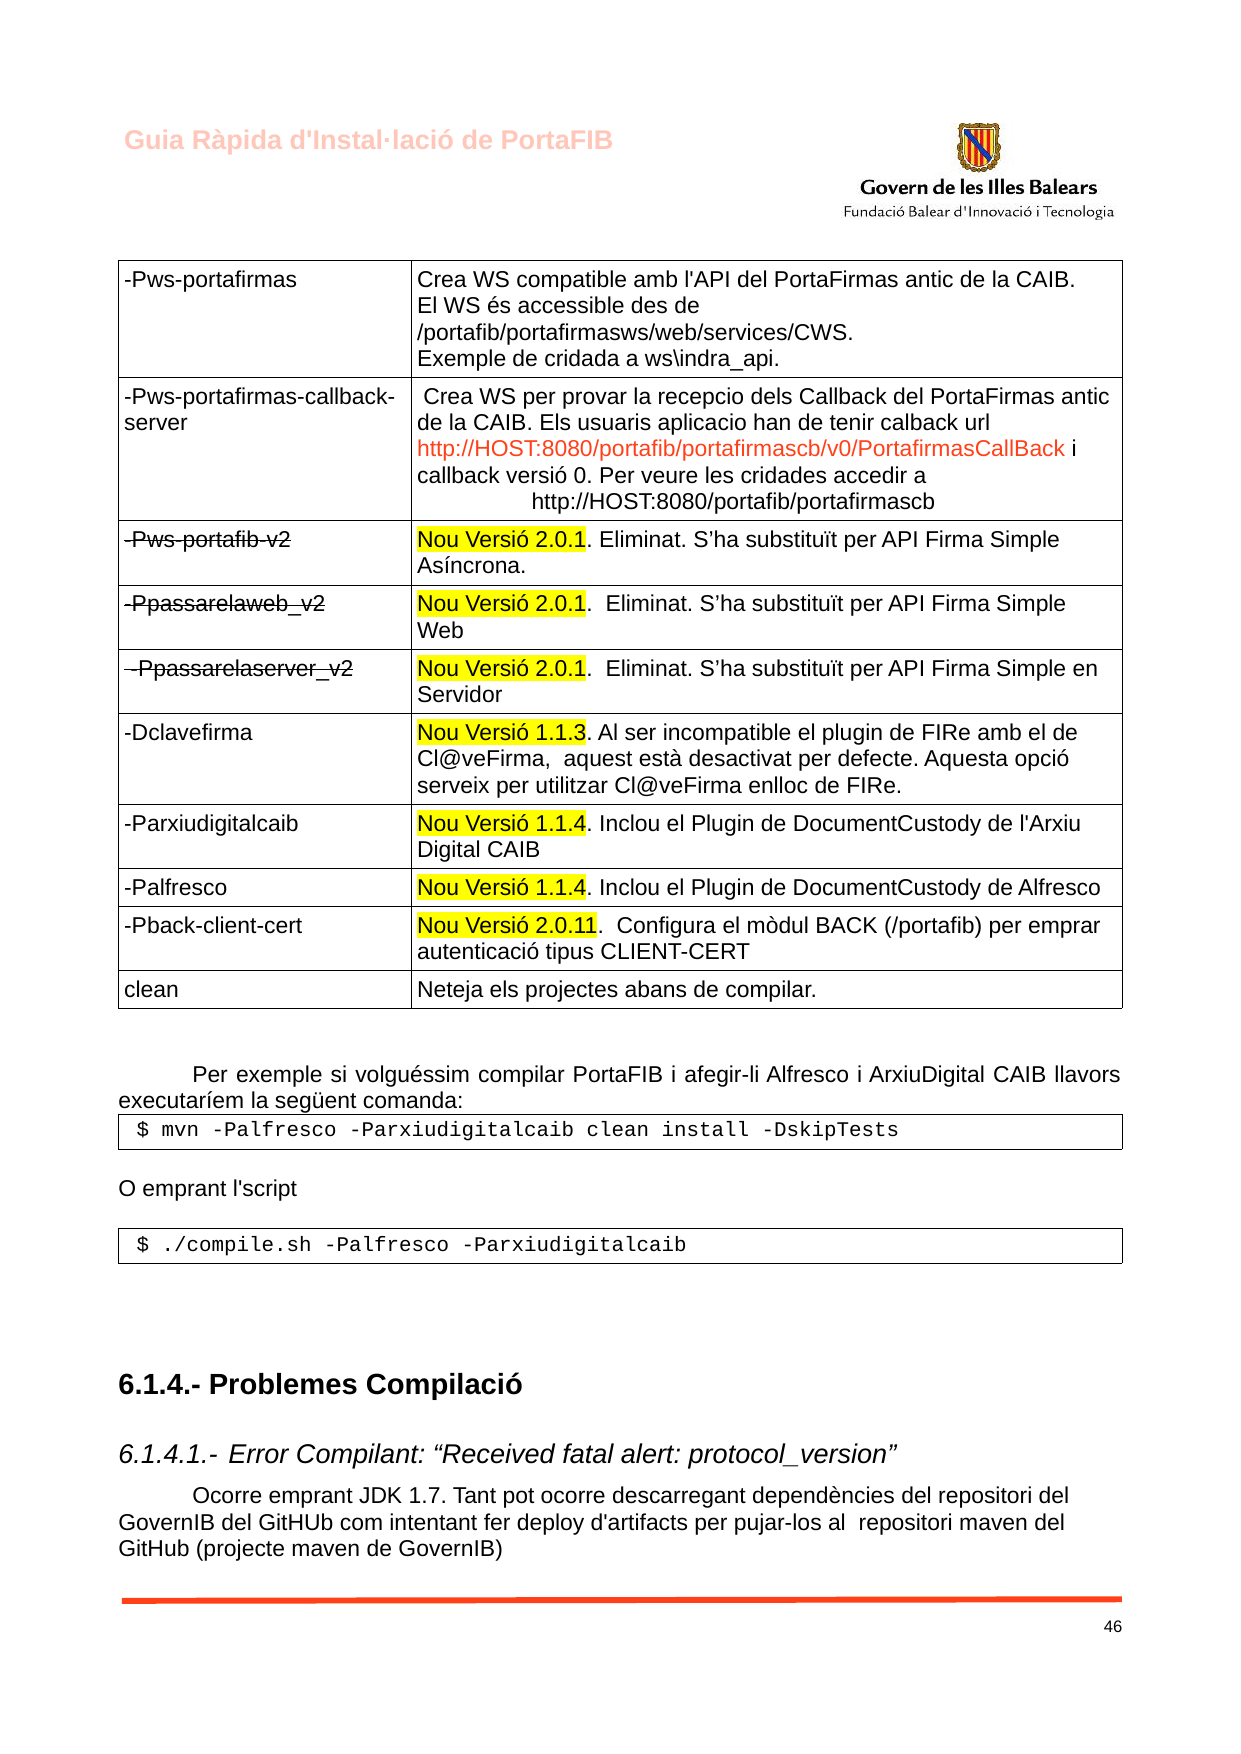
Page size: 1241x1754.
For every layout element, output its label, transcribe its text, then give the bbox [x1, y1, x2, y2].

table_cell Nou Versió 1.1.3. Al ser incompatible el plugin de FIRe amb el de Cl@veFirma, aquest està desactivat per defecte. Aquesta opció serveix per utilitzar Cl@veFirma enlloc de FIRe. [412, 714, 1122, 804]
text Per exemple si volguéssim compilar PortaFIB i afegir-li Alfresco i ArxiuDigital CAIB llavors executaríem la següent comanda: [118, 1061, 1122, 1113]
table_cell -Pback-client-cert [119, 907, 411, 970]
table_cell -Parxiudigitalcaib [119, 805, 411, 868]
table_cell -Ppassarelaserver_v2 [119, 650, 411, 713]
table_cell -Pws-portafirmas [119, 261, 411, 377]
table_cell Nou Versió 2.0.11. Configura el mòdul BACK (/portafib) per emprar autenticació tipus CLIENT-CERT [412, 907, 1122, 970]
table_cell Nou Versió 2.0.1. Eliminat. S’ha substituït per API Firma Simple Asíncrona. [412, 521, 1122, 584]
table_cell -Palfresco [119, 869, 411, 906]
table_cell -Dclavefirma [119, 714, 411, 804]
table_cell Crea WS compatible amb l'API del PortaFirmas antic de la CAIB. El WS és accessible des de /portafib/portafirmasws/web/services/CWS. Exemple de cridada a ws\indra_api. [412, 261, 1122, 377]
table_cell Crea WS per provar la recepcio dels Callback del PortaFirmas antic de la CAIB. Els usuaris aplicacio han de tenir calback url http://HOST:8080/portafib/portafirmascb/v0/PortafirmasCallBack i callback versió 0. Per veure les cridades accedir a http://HOST:8080/portafib/portafirmascb [412, 378, 1122, 520]
subtitle Error Compilant: “Received fatal alert: protocol_version” [118, 1438, 1122, 1469]
table_cell clean [119, 971, 411, 1008]
subtitle Problemes Compilació [118, 1367, 1122, 1401]
table_cell -Pws-portafib-v2 [119, 521, 411, 584]
table_cell Nou Versió 1.1.4. Inclou el Plugin de DocumentCustody de l'Arxiu Digital CAIB [412, 805, 1122, 868]
table_cell Nou Versió 2.0.1. Eliminat. S’ha substituït per API Firma Simple en Servidor [412, 650, 1122, 713]
picture [840, 123, 1117, 220]
text O emprant l'script [118, 1175, 1122, 1202]
table_header $ mvn -Palfresco -Parxiudigitalcaib clean install -DskipTests [119, 1115, 1122, 1149]
table_header $ ./compile.sh -Palfresco -Parxiudigitalcaib [119, 1229, 1122, 1263]
text Ocorre emprant JDK 1.7. Tant pot ocorre descarregant dependències del repositori del GovernIB del GitHUb com intentant fer deploy d'artifacts per pujar-los al repositori maven del GitHub (projecte maven de GovernIB) [118, 1482, 1122, 1561]
table_cell -Ppassarelaweb_v2 [119, 586, 411, 649]
table_cell Nou Versió 1.1.4. Inclou el Plugin de DocumentCustody de Alfresco [412, 869, 1122, 906]
table_cell Neteja els projectes abans de compilar. [412, 971, 1122, 1008]
table_cell -Pws-portafirmas-callback-server [119, 378, 411, 520]
table_cell Nou Versió 2.0.1. Eliminat. S’ha substituït per API Firma Simple Web [412, 586, 1122, 649]
